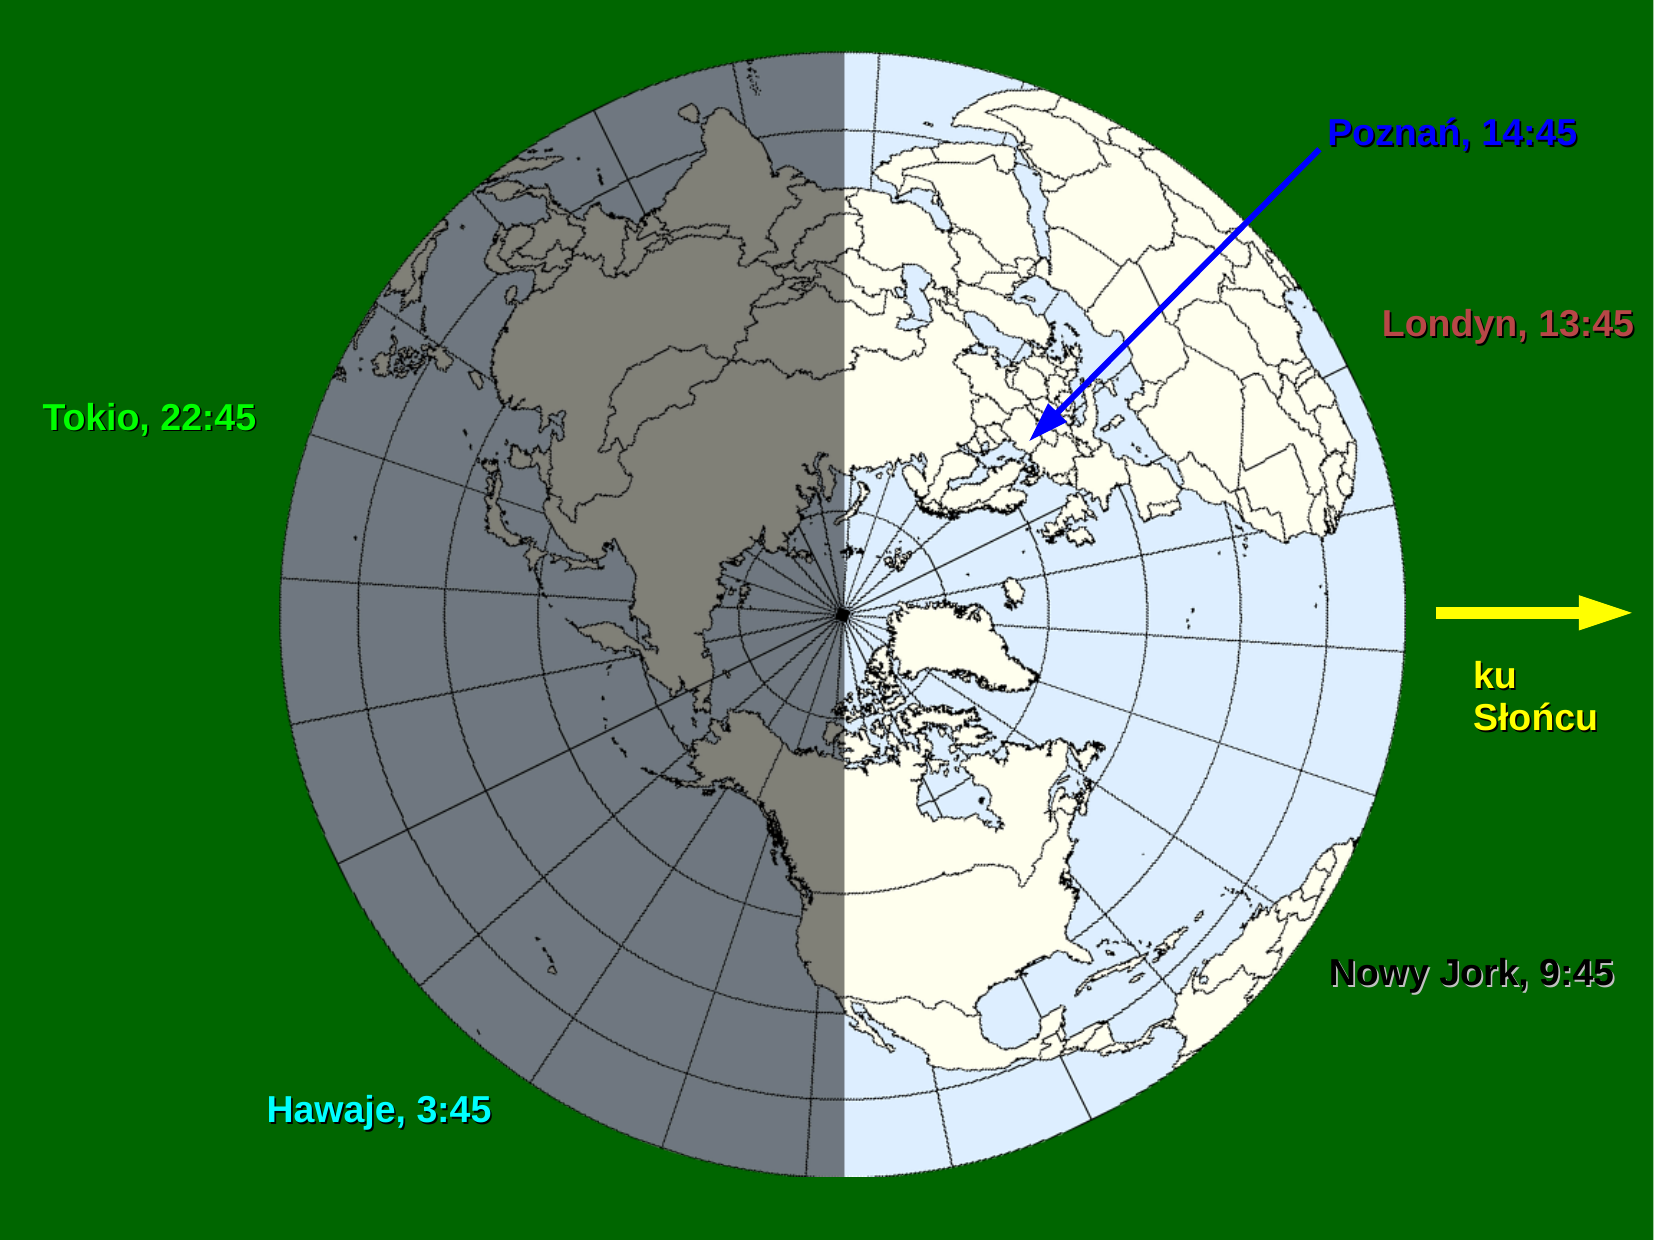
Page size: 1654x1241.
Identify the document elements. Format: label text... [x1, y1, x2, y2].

text_box Hawaje, 3:45 [251, 1081, 508, 1139]
text_box Londyn, 13:45 [1367, 295, 1649, 352]
text_box Poznań, 14:45 [1312, 104, 1593, 161]
text_box Nowy Jork, 9:45 [1314, 944, 1651, 1002]
text_box Tokio, 22:45 [27, 388, 272, 446]
picture [279, 50, 1406, 1177]
text_box ku Słońcu [1458, 647, 1614, 747]
